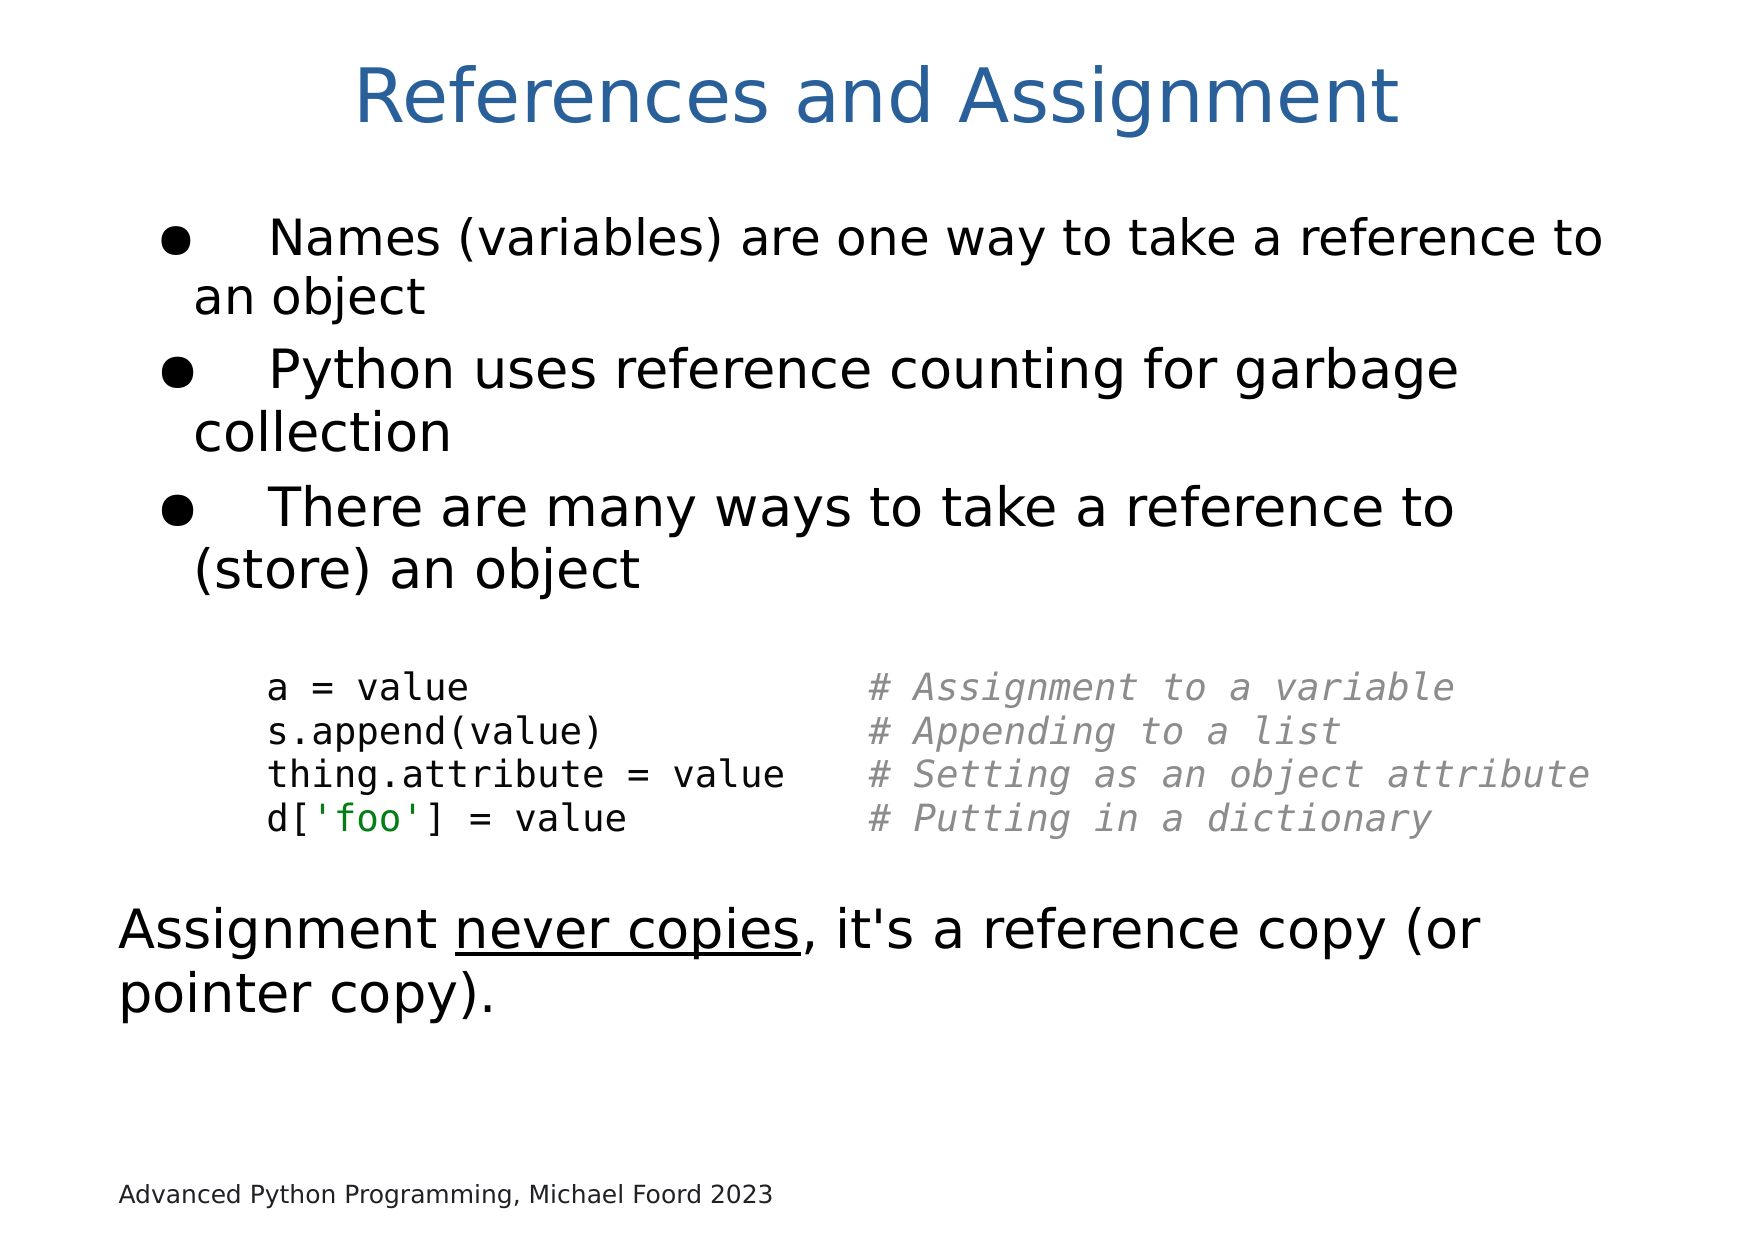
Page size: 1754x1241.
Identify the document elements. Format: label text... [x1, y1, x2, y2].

text References and Assignment [118, 53, 1636, 140]
list Python uses reference counting for garbage collection [156, 338, 1636, 464]
text a = value # Assignment to a variable s.append(value) # Appending to a list thing.attribute = value # Setting as an object attribute d['foo'] = value # Putting in a dictionary [266, 666, 1636, 840]
text Assignment never copies, it's a reference copy (or pointer copy). [118, 899, 1636, 1025]
list Names (variables) are one way to take a reference to an object [156, 209, 1636, 326]
list There are many ways to take a reference to (store) an object [156, 476, 1636, 602]
